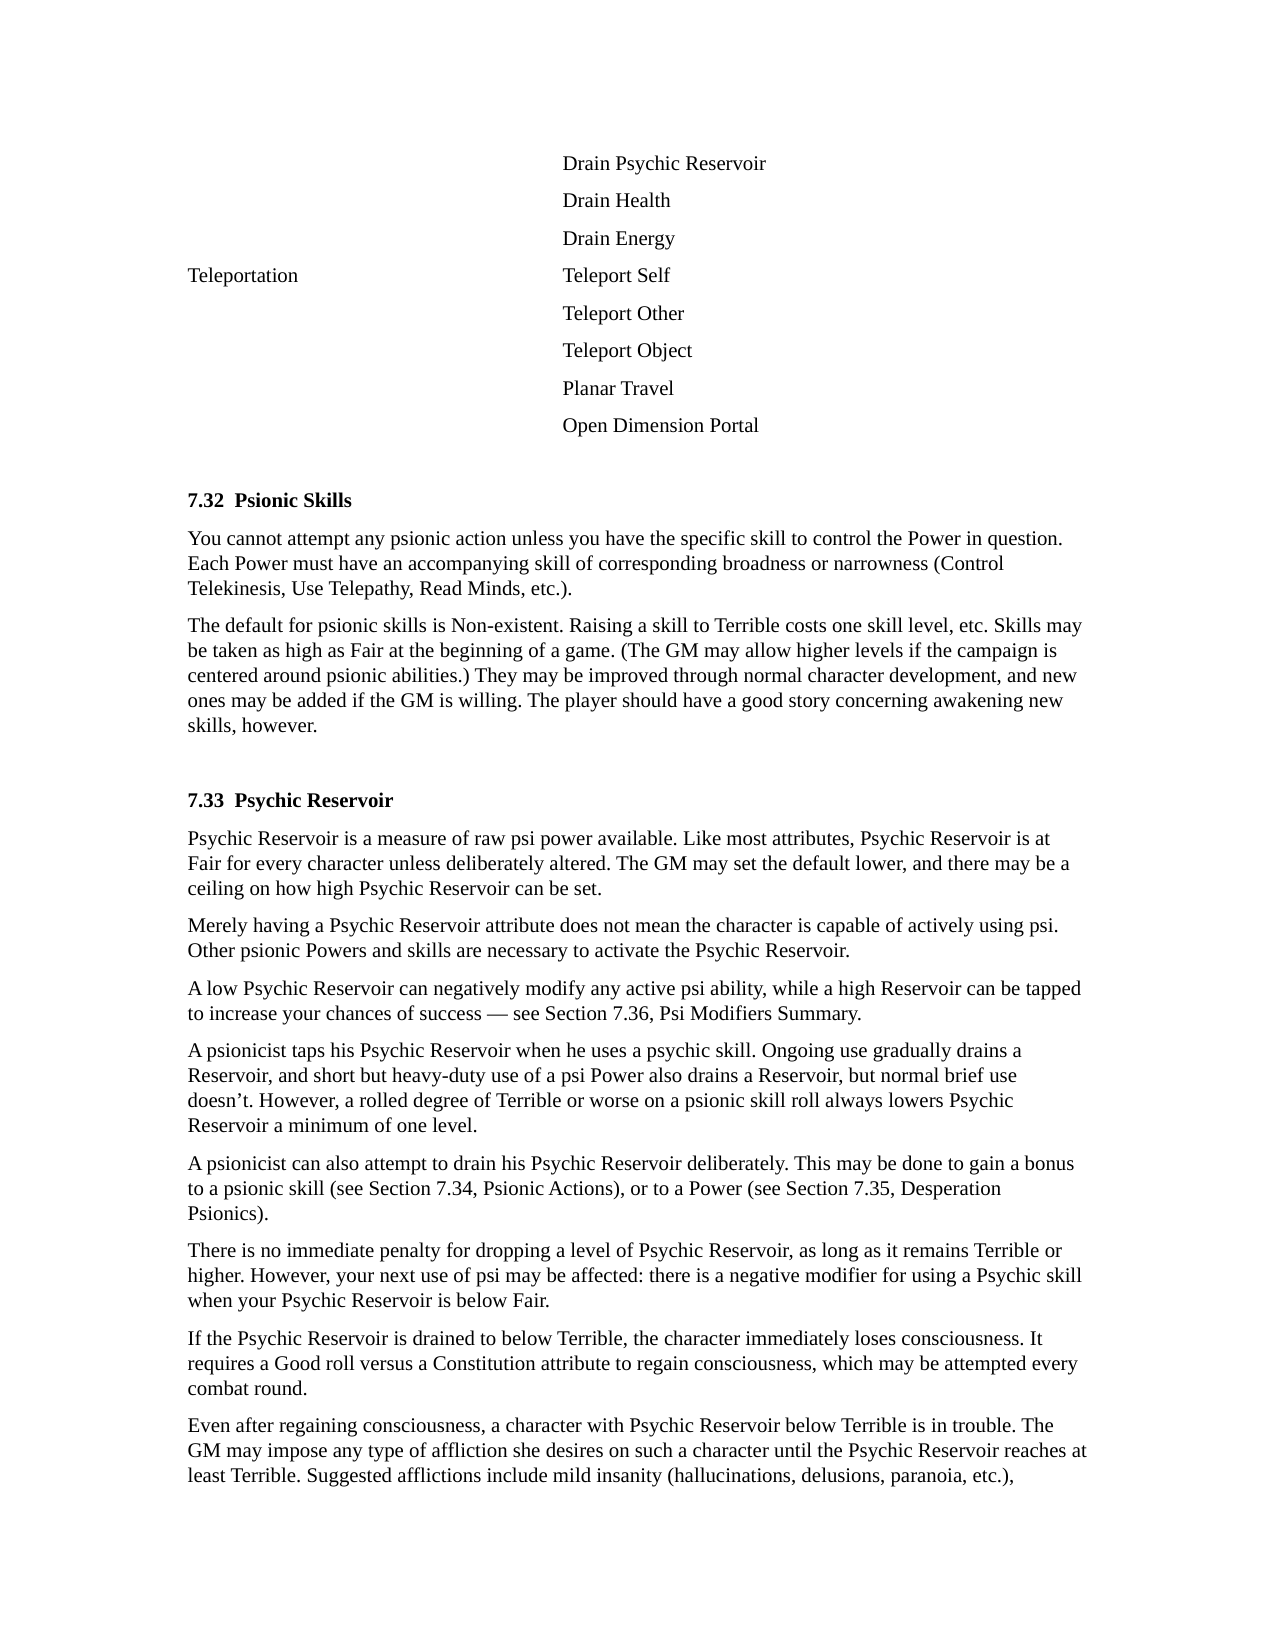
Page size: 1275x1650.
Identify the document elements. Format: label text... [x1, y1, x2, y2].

text 7.32 Psionic Skills [187, 487, 1087, 512]
text Psychic Reservoir is a measure of raw psi power available. Like most attributes, Psychic Reservoir is at Fair for every character unless deliberately altered. The GM may set the default lower, and there may be a ceiling on how high Psychic Reservoir can be set. [187, 825, 1087, 900]
text Planar Travel [187, 375, 1087, 400]
text You cannot attempt any psionic action unless you have the specific skill to control the Power in question. Each Power must have an accompanying skill of corresponding broadness or narrowness (Control Telekinesis, Use Telepathy, Read Minds, etc.). [187, 525, 1087, 600]
text A psionicist can also attempt to drain his Psychic Reservoir deliberately. This may be done to gain a bonus to a psionic skill (see Section 7.34, Psionic Actions), or to a Power (see Section 7.35, Desperation Psionics). [187, 1150, 1087, 1225]
text Open Dimension Portal [187, 412, 1087, 437]
text Teleport Other [187, 300, 1087, 325]
text Teleportation Teleport Self [187, 262, 1087, 287]
text 7.33 Psychic Reservoir [187, 787, 1087, 812]
text There is no immediate penalty for dropping a level of Psychic Reservoir, as long as it remains Terrible or higher. However, your next use of psi may be affected: there is a negative modifier for using a Psychic skill when your Psychic Reservoir is below Fair. [187, 1237, 1087, 1312]
text If the Psychic Reservoir is drained to below Terrible, the character immediately loses consciousness. It requires a Good roll versus a Constitution attribute to regain consciousness, which may be attempted every combat round. [187, 1325, 1087, 1400]
text Merely having a Psychic Reservoir attribute does not mean the character is capable of actively using psi. Other psionic Powers and skills are necessary to activate the Psychic Reservoir. [187, 912, 1087, 962]
text Even after regaining consciousness, a character with Psychic Reservoir below Terrible is in trouble. The GM may impose any type of affliction she desires on such a character until the Psychic Reservoir reaches at least Terrible. Suggested afflictions include mild insanity (hallucinations, delusions, paranoia, etc.), [187, 1412, 1087, 1487]
text Drain Psychic Reservoir [187, 150, 1087, 175]
text A psionicist taps his Psychic Reservoir when he uses a psychic skill. Ongoing use gradually drains a Reservoir, and short but heavy-duty use of a psi Power also drains a Reservoir, but normal brief use doesn’t. However, a rolled degree of Terrible or worse on a psionic skill roll always lowers Psychic Reservoir a minimum of one level. [187, 1037, 1087, 1137]
text Teleport Object [187, 337, 1087, 362]
text Drain Health [187, 187, 1087, 212]
text A low Psychic Reservoir can negatively modify any active psi ability, while a high Reservoir can be tapped to increase your chances of success — see Section 7.36, Psi Modifiers Summary. [187, 975, 1087, 1025]
text The default for psionic skills is Non-existent. Raising a skill to Terrible costs one skill level, etc. Skills may be taken as high as Fair at the beginning of a game. (The GM may allow higher levels if the campaign is centered around psionic abilities.) They may be improved through normal character development, and new ones may be added if the GM is willing. The player should have a good story concerning awakening new skills, however. [187, 612, 1087, 737]
text Drain Energy [187, 225, 1087, 250]
